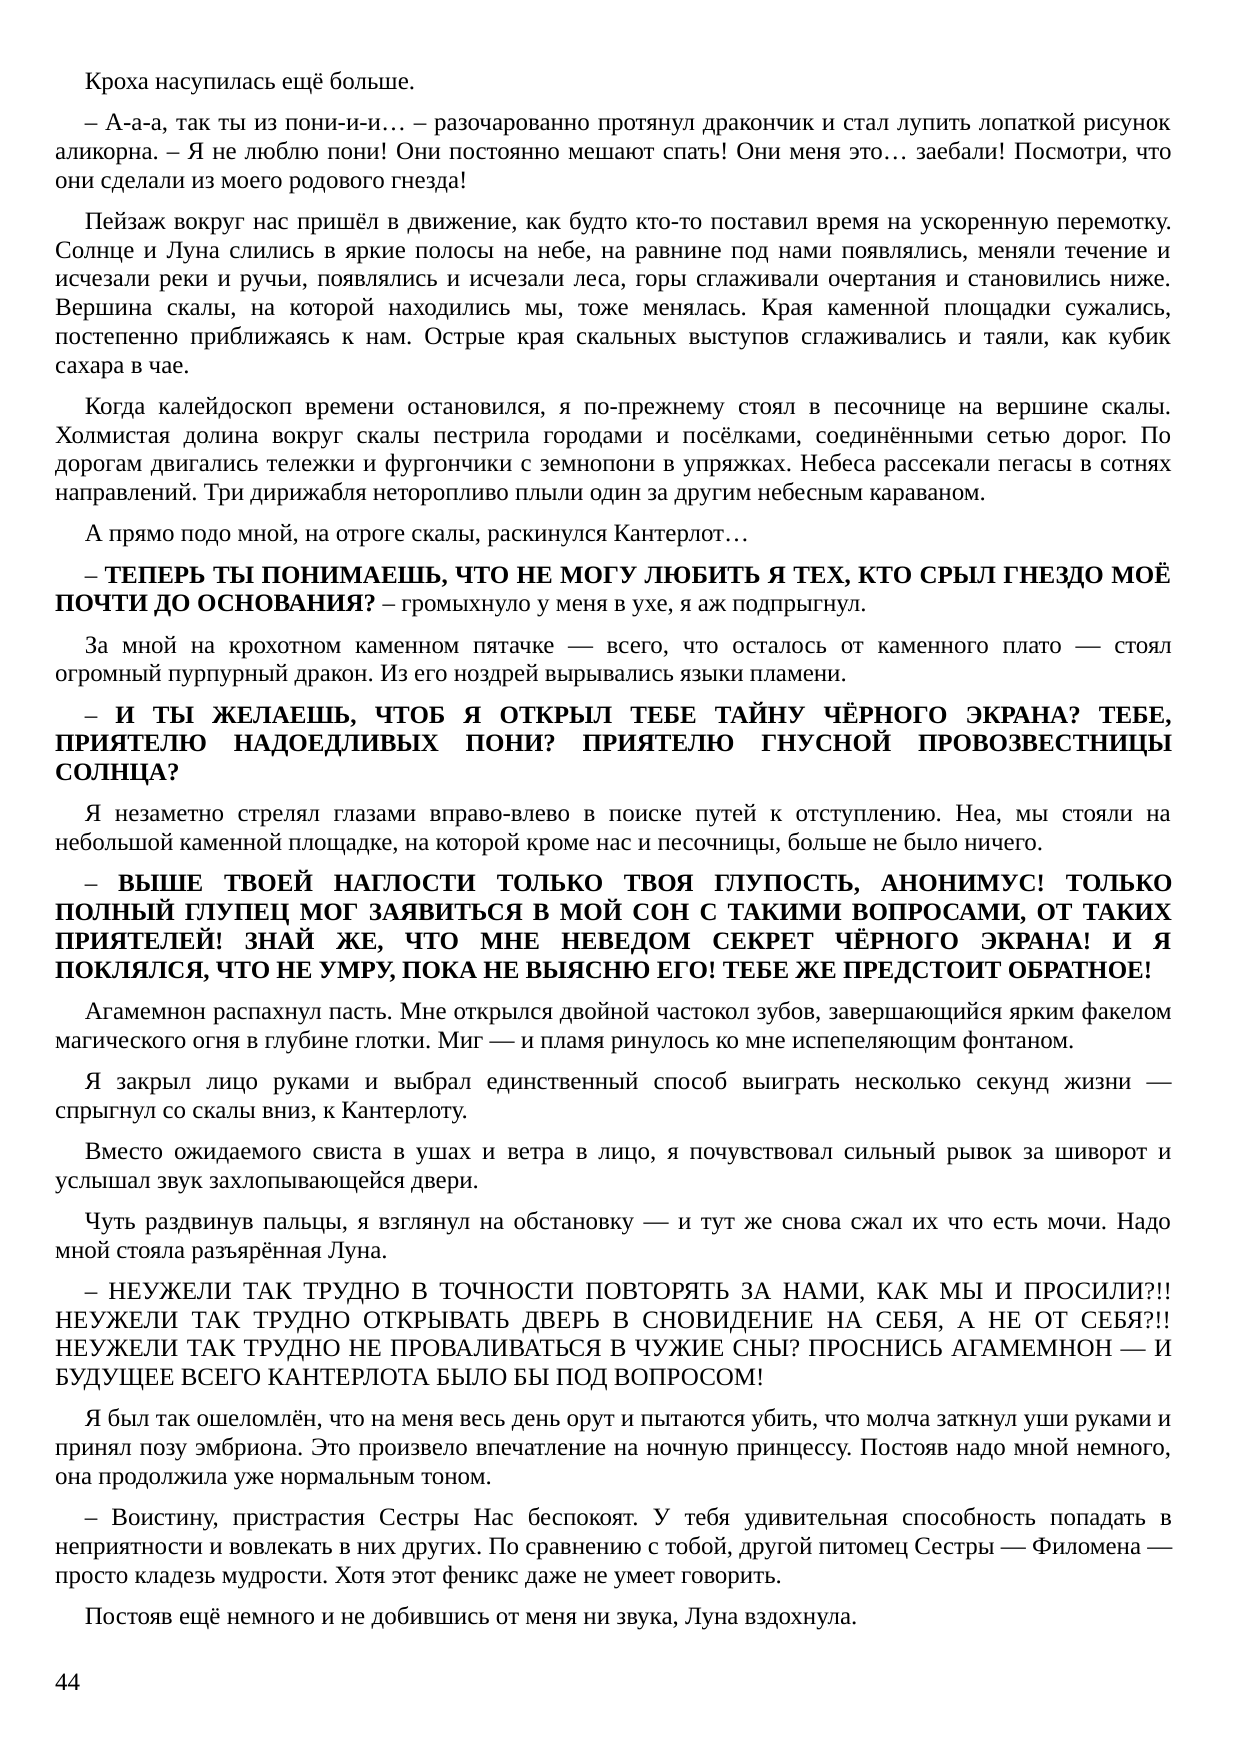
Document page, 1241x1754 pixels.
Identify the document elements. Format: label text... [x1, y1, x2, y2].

text Вместо ожидаемого свиста в ушах и ветра в лицо, я почувствовал сильный рывок за шиворот и услышал звук захлопывающейся двери. [55, 1136, 1173, 1193]
text – И ТЫ ЖЕЛАЕШЬ, ЧТОБ Я ОТКРЫЛ ТЕБЕ ТАЙНУ ЧЁРНОГО ЭКРАНА? ТЕБЕ, ПРИЯТЕЛЮ НАДОЕДЛИВЫХ ПОНИ? ПРИЯТЕЛЮ ГНУСНОЙ ПРОВОЗВЕСТНИЦЫ СОЛНЦА? [55, 700, 1173, 786]
text Пейзаж вокруг нас пришёл в движение, как будто кто-то поставил время на ускоренную перемотку. Солнце и Луна слились в яркие полосы на небе, на равнине под нами появлялись, меняли течение и исчезали реки и ручьи, появлялись и исчезали леса, горы сглаживали очертания и становились ниже. Вершина скалы, на которой находились мы, тоже менялась. Края каменной площадки сужались, постепенно приближаясь к нам. Острые края скальных выступов сглаживались и таяли, как кубик сахара в чае. [55, 206, 1173, 378]
text – НЕУЖЕЛИ ТАК ТРУДНО В ТОЧНОСТИ ПОВТОРЯТЬ ЗА НАМИ, КАК МЫ И ПРОСИЛИ?!! НЕУЖЕЛИ ТАК ТРУДНО ОТКРЫВАТЬ ДВЕРЬ В СНОВИДЕНИЕ НА СЕБЯ, А НЕ ОТ СЕБЯ?!! НЕУЖЕЛИ ТАК ТРУДНО НЕ ПРОВАЛИВАТЬСЯ В ЧУЖИЕ СНЫ? ПРОСНИСЬ АГАМЕМНОН — И БУДУЩЕЕ ВСЕГО КАНТЕРЛОТА БЫЛО БЫ ПОД ВОПРОСОМ! [55, 1276, 1173, 1391]
text Я незаметно стрелял глазами вправо-влево в поиске путей к отступлению. Неа, мы стояли на небольшой каменной площадке, на которой кроме нас и песочницы, больше не было ничего. [55, 798, 1173, 856]
text Я был так ошеломлён, что на меня весь день орут и пытаются убить, что молча заткнул уши руками и принял позу эмбриона. Это произвело впечатление на ночную принцессу. Постояв надо мной немного, она продолжила уже нормальным тоном. [55, 1403, 1173, 1490]
text Я закрыл лицо руками и выбрал единственный способ выиграть несколько секунд жизни — спрыгнул со скалы вниз, к Кантерлоту. [55, 1066, 1173, 1123]
text Агамемнон распахнул пасть. Мне открылся двойной частокол зубов, завершающийся ярким факелом магического огня в глубине глотки. Миг — и пламя ринулось ко мне испепеляющим фонтаном. [55, 996, 1173, 1053]
text Чуть раздвинув пальцы, я взглянул на обстановку — и тут же снова сжал их что есть мочи. Надо мной стояла разъярённая Луна. [55, 1206, 1173, 1263]
text А прямо подо мной, на отроге скалы, раскинулся Кантерлот… [55, 518, 1173, 547]
text – Воистину, пристрастия Сестры Нас беспокоят. У тебя удивительная способность попадать в неприятности и вовлекать в них других. По сравнению с тобой, другой питомец Сестры — Филомена — просто кладезь мудрости. Хотя этот феникс даже не умеет говорить. [55, 1502, 1173, 1588]
text Когда калейдоскоп времени остановился, я по-прежнему стоял в песочнице на вершине скалы. Холмистая долина вокруг скалы пестрила городами и посёлками, соединёнными сетью дорог. По дорогам двигались тележки и фургончики с земнопони в упряжках. Небеса рассекали пегасы в сотнях направлений. Три дирижабля неторопливо плыли один за другим небесным караваном. [55, 391, 1173, 506]
text – А-а-а, так ты из пони-и-и… – разочарованно протянул дракончик и стал лупить лопаткой рисунок аликорна. – Я не люблю пони! Они постоянно мешают спать! Они меня это… заебали! Посмотри, что они сделали из моего родового гнезда! [55, 107, 1173, 193]
text Постояв ещё немного и не добившись от меня ни звука, Луна вздохнула. [55, 1601, 1173, 1630]
text – ТЕПЕРЬ ТЫ ПОНИМАЕШЬ, ЧТО НЕ МОГУ ЛЮБИТЬ Я ТЕХ, КТО СРЫЛ ГНЕЗДО МОЁ ПОЧТИ ДО ОСНОВАНИЯ? – громыхнуло у меня в ухе, я аж подпрыгнул. [55, 560, 1173, 617]
text Кроха насупилась ещё больше. [55, 66, 1173, 95]
text За мной на крохотном каменном пятачке — всего, что осталось от каменного плато — стоял огромный пурпурный дракон. Из его ноздрей вырывались языки пламени. [55, 630, 1173, 687]
text – ВЫШЕ ТВОЕЙ НАГЛОСТИ ТОЛЬКО ТВОЯ ГЛУПОСТЬ, АНОНИМУС! ТОЛЬКО ПОЛНЫЙ ГЛУПЕЦ МОГ ЗАЯВИТЬСЯ В МОЙ СОН С ТАКИМИ ВОПРОСАМИ, ОТ ТАКИХ ПРИЯТЕЛЕЙ! ЗНАЙ ЖЕ, ЧТО МНЕ НЕВЕДОМ СЕКРЕТ ЧЁРНОГО ЭКРАНА! И Я ПОКЛЯЛСЯ, ЧТО НЕ УМРУ, ПОКА НЕ ВЫЯСНЮ ЕГО! ТЕБЕ ЖЕ ПРЕДСТОИТ ОБРАТНОЕ! [55, 868, 1173, 983]
